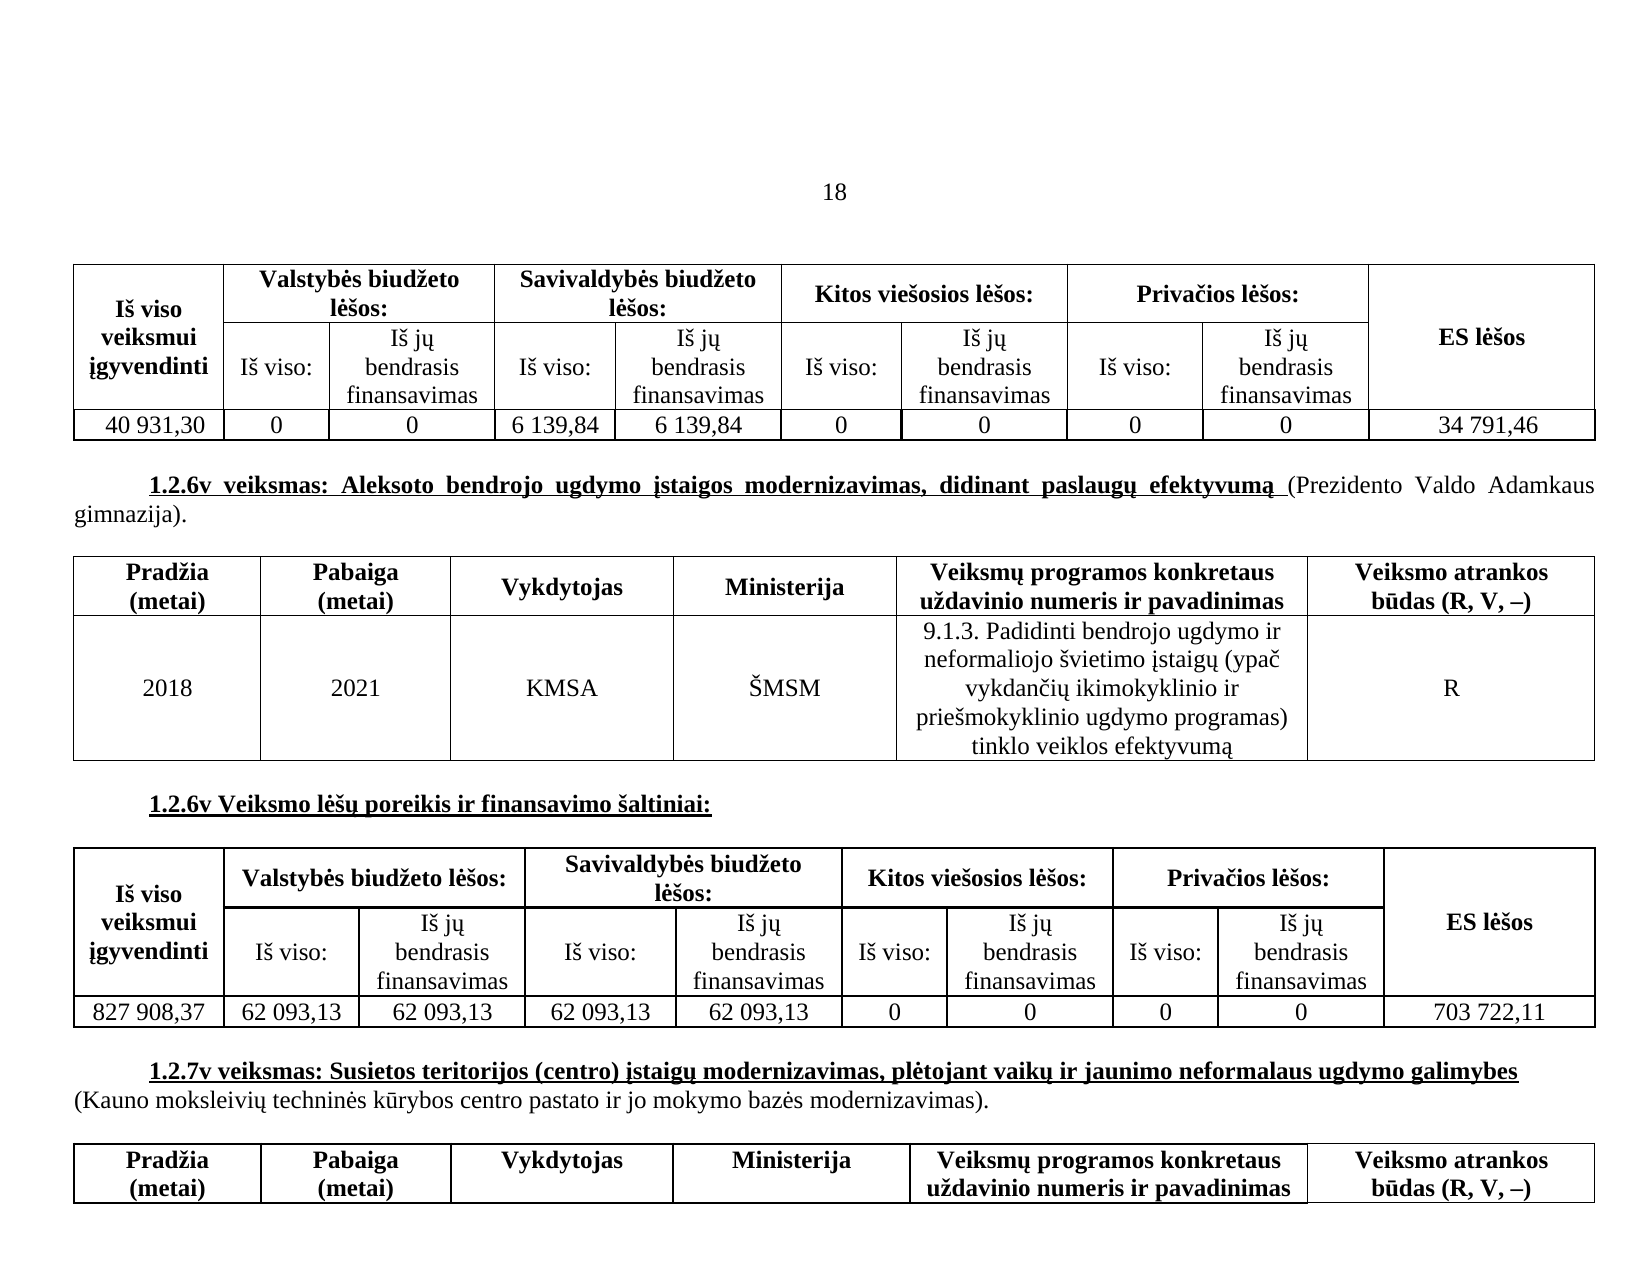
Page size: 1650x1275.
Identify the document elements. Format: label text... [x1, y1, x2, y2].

table_cell 62 093,13 [677, 997, 841, 1026]
table_cell Iš viso: [843, 909, 946, 995]
table_cell Iš viso: [526, 909, 675, 995]
table_cell 62 093,13 [360, 997, 524, 1026]
table_cell Iš viso: [782, 323, 901, 409]
text 1.2.6v Veiksmo lėšų poreikis ir finansavimo šaltiniai: [74, 789, 1595, 818]
table_cell Iš jų bendrasis finansavimas [677, 909, 841, 995]
table_cell 62 093,13 [225, 997, 358, 1026]
table_header Veiksmo atrankos būdas (R, V, –) [1308, 1144, 1594, 1202]
table_cell 62 093,13 [526, 997, 675, 1026]
table_cell 40 931,30 [75, 410, 223, 439]
table_header Pabaiga (metai) [261, 557, 450, 615]
table_header Kitos viešosios lėšos: [782, 265, 1067, 322]
table_cell 0 [1114, 997, 1217, 1026]
table_header Savivaldybės biudžeto lėšos: [526, 849, 841, 906]
table_cell R [1308, 616, 1594, 759]
table_cell ŠMSM [674, 616, 896, 759]
table_cell 0 [1219, 997, 1383, 1026]
table_header Vykdytojas [451, 557, 673, 615]
table_cell 34 791,46 [1370, 410, 1594, 439]
text 1.2.7v veiksmas: Susietos teritorijos (centro) įstaigų modernizavimas, plėtojant vaikų ir jaunimo neformalaus ugdymo galimybes (Kauno moksleivių techninės kūrybos centro pastato ir jo mokymo bazės modernizavimas). [74, 1056, 1595, 1114]
table_cell 2021 [261, 616, 450, 759]
table_cell KMSA [451, 616, 673, 759]
table_cell 0 [1204, 410, 1368, 439]
table_header Privačios lėšos: [1114, 849, 1383, 906]
table_cell Iš viso: [495, 323, 615, 409]
table_cell Iš jų bendrasis finansavimas [1219, 909, 1383, 995]
table_header Savivaldybės biudžeto lėšos: [495, 265, 781, 322]
table_cell 0 [225, 410, 328, 439]
table_header Veiksmų programos konkretaus uždavinio numeris ir pavadinimas [911, 1145, 1307, 1202]
table_header Valstybės biudžeto lėšos: [225, 849, 524, 906]
table_header Pabaiga (metai) [262, 1145, 450, 1202]
table_cell Iš jų bendrasis finansavimas [330, 323, 494, 409]
table_header Pradžia (metai) [75, 1145, 260, 1202]
table_cell 6 139,84 [616, 410, 780, 439]
table_cell Iš jų bendrasis finansavimas [360, 909, 524, 995]
table_cell Iš viso: [224, 323, 329, 409]
table_header ES lėšos [1385, 849, 1594, 995]
table_header Pradžia (metai) [74, 557, 260, 615]
table_cell 827 908,37 [75, 997, 223, 1026]
table_cell 0 [1068, 410, 1202, 439]
table_header Kitos viešosios lėšos: [843, 849, 1112, 906]
text 1.2.6v veiksmas: Aleksoto bendrojo ugdymo įstaigos modernizavimas, didinant paslaugų efektyvumą (Prezidento Valdo Adamkaus gimnazija). [74, 470, 1595, 527]
table_header Privačios lėšos: [1068, 265, 1368, 322]
table_cell 9.1.3. Padidinti bendrojo ugdymo ir neformaliojo švietimo įstaigų (ypač vykdančių ikimokyklinio ir priešmokyklinio ugdymo programas) tinklo veiklos efektyvumą [897, 616, 1307, 759]
table_cell Iš viso: [1068, 323, 1202, 409]
table_cell Iš viso: [1114, 909, 1217, 995]
table_header Veiksmo atrankos būdas (R, V, –) [1308, 557, 1594, 615]
table_header Iš viso veiksmui įgyvendinti [74, 265, 223, 409]
table_header Vykdytojas [452, 1145, 672, 1202]
table_cell 0 [782, 410, 900, 439]
table_header ES lėšos [1369, 265, 1594, 409]
table_cell 0 [330, 410, 494, 439]
table_cell 703 722,11 [1385, 997, 1594, 1026]
table_cell Iš jų bendrasis finansavimas [616, 323, 781, 409]
table_cell Iš jų bendrasis finansavimas [902, 323, 1067, 409]
table_header Ministerija [674, 557, 896, 615]
table_cell 0 [903, 410, 1066, 439]
table_header Iš viso veiksmui įgyvendinti [75, 849, 223, 995]
table_cell 6 139,84 [496, 410, 614, 439]
table_cell 2018 [74, 616, 260, 759]
table_cell Iš viso: [225, 909, 358, 995]
table_header Ministerija [674, 1145, 909, 1202]
table_header Veiksmų programos konkretaus uždavinio numeris ir pavadinimas [897, 557, 1307, 615]
table_cell Iš jų bendrasis finansavimas [948, 909, 1112, 995]
table_cell 0 [948, 997, 1112, 1026]
table_cell Iš jų bendrasis finansavimas [1203, 323, 1368, 409]
table_cell 0 [843, 997, 946, 1026]
table_header Valstybės biudžeto lėšos: [224, 265, 494, 322]
